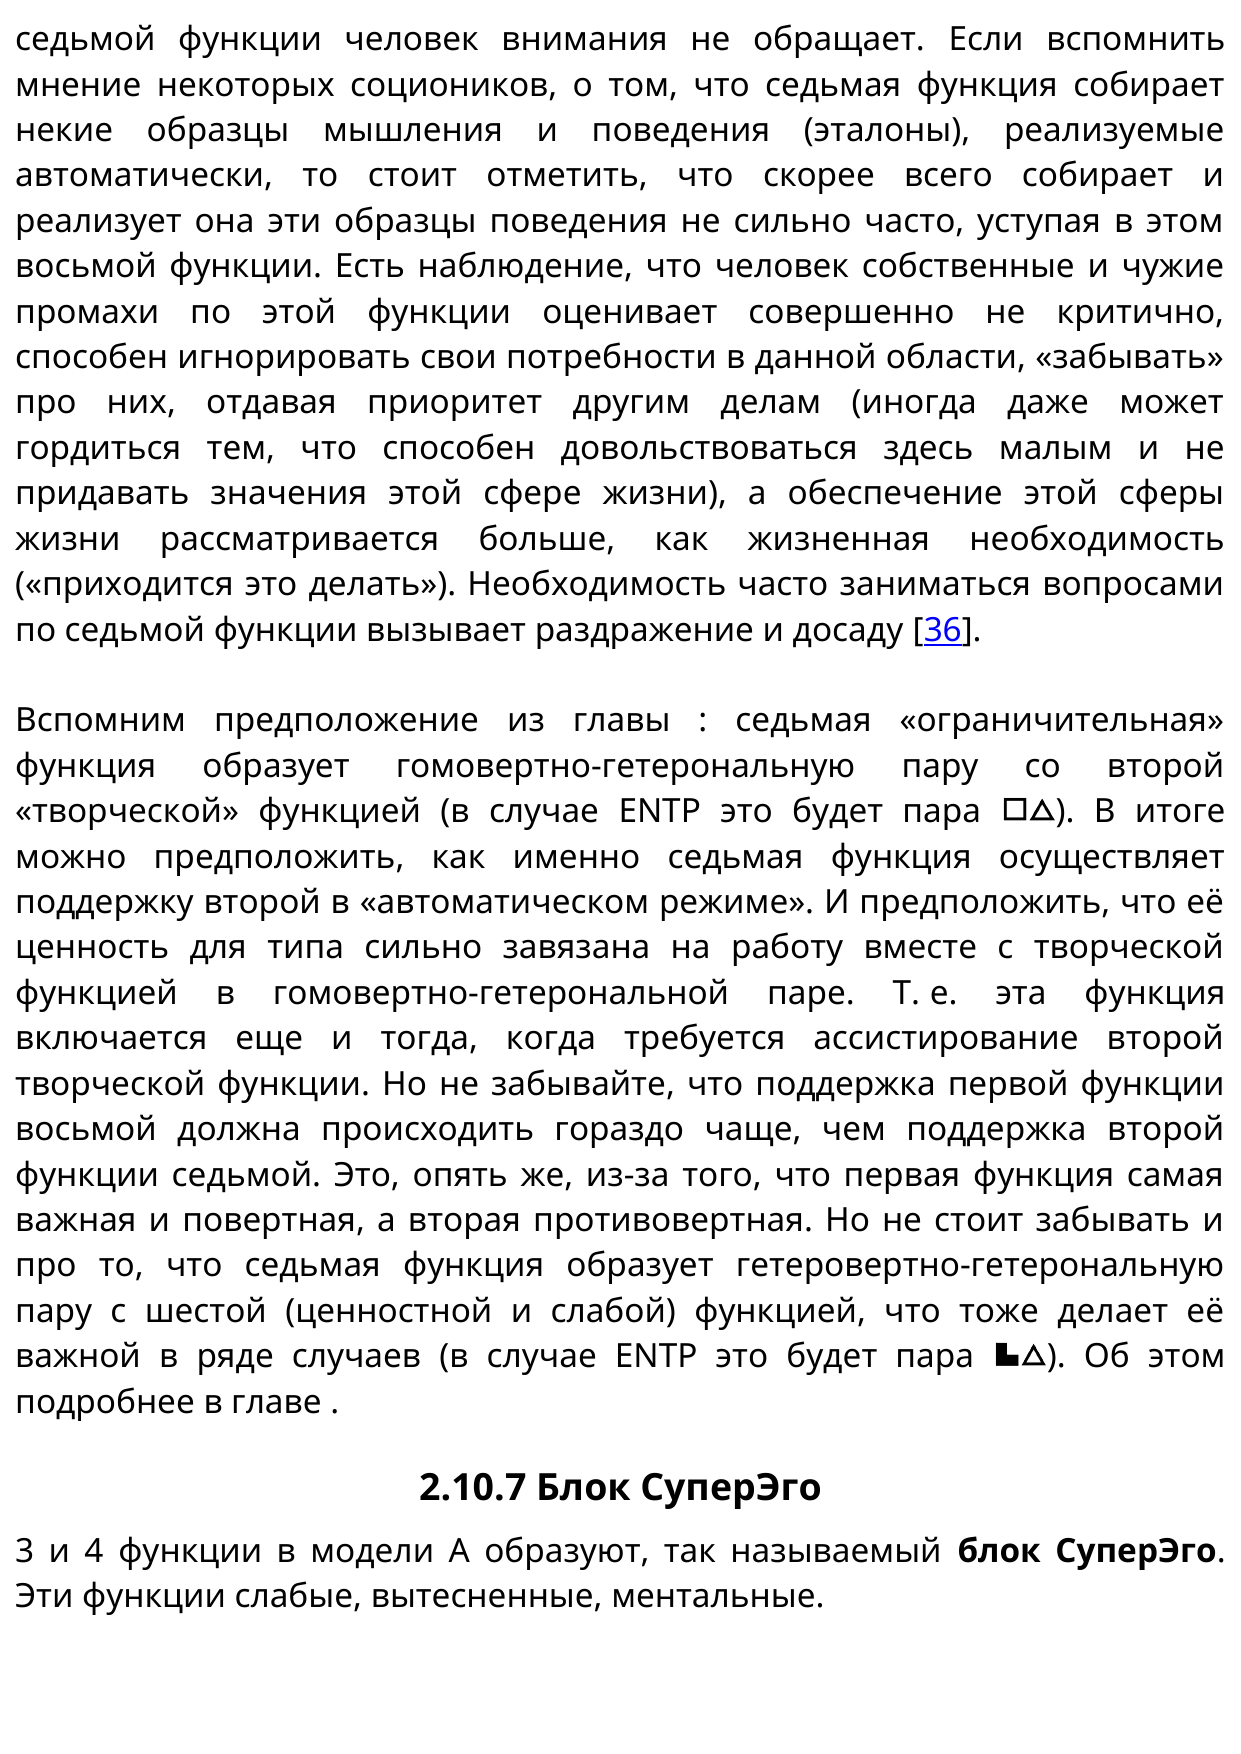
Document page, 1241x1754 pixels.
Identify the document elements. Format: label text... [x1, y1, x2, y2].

picture [993, 1341, 1047, 1368]
text седьмой функции человек внимания не обращает. Если вспомнить мнение некоторых социоников, о том, что седьмая функция собирает некие образцы мышления и поведения (эталоны), реализуемые автоматически, то стоит отметить, что скорее всего собирает и реализует она эти образцы поведения не сильно часто, уступая в этом восьмой функции. Есть наблюдение, что человек собственные и чужие промахи по этой функции оценивает совершенно не критично, способен игнорировать свои потребности в данной области, «забывать» про них, отдавая приоритет другим делам (иногда даже может гордиться тем, что способен довольствоваться здесь малым и не придавать значения этой сфере жизни), а обеспечение этой сферы жизни рассматривается больше, как жизненная необходимость («приходится это делать»). Необходимость часто заниматься вопросами по седьмой функции вызывает раздражение и досаду [36]. [15, 15, 1226, 651]
subtitle 2.10.7 Блок СуперЭго [15, 1460, 1226, 1511]
text Вспомним предположение из главы : седьмая «ограничительная» функция образует гомовертно-гетерональную пару со второй «творческой» функцией (в случае ENTP это будет пара ). В итоге можно предположить, как именно седьмая функция осуществляет поддержку второй в «автоматическом режиме». И предположить, что её ценность для типа сильно завязана на работу вместе с творческой функцией в гомовертно-гетерональной паре. Т. е. эта функция включается еще и тогда, когда требуется ассистирование второй творческой функции. Но не забывайте, что поддержка первой функции восьмой должна происходить гораздо чаще, чем поддержка второй функции седьмой. Это, опять же, из-за того, что первая функция самая важная и повертная, а вторая противовертная. Но не стоит забывать и про то, что седьмая функция образует гетеровертно-гетерональную пару с шестой (ценностной и слабой) функцией, что тоже делает её важной в ряде случаев (в случае ENTP это будет пара ). Об этом подробнее в главе . [15, 696, 1226, 1423]
text 3 и 4 функции в модели А образуют, так называемый блок СуперЭго. Эти функции слабые, вытесненные, ментальные. [15, 1526, 1226, 1617]
picture [1002, 796, 1056, 823]
